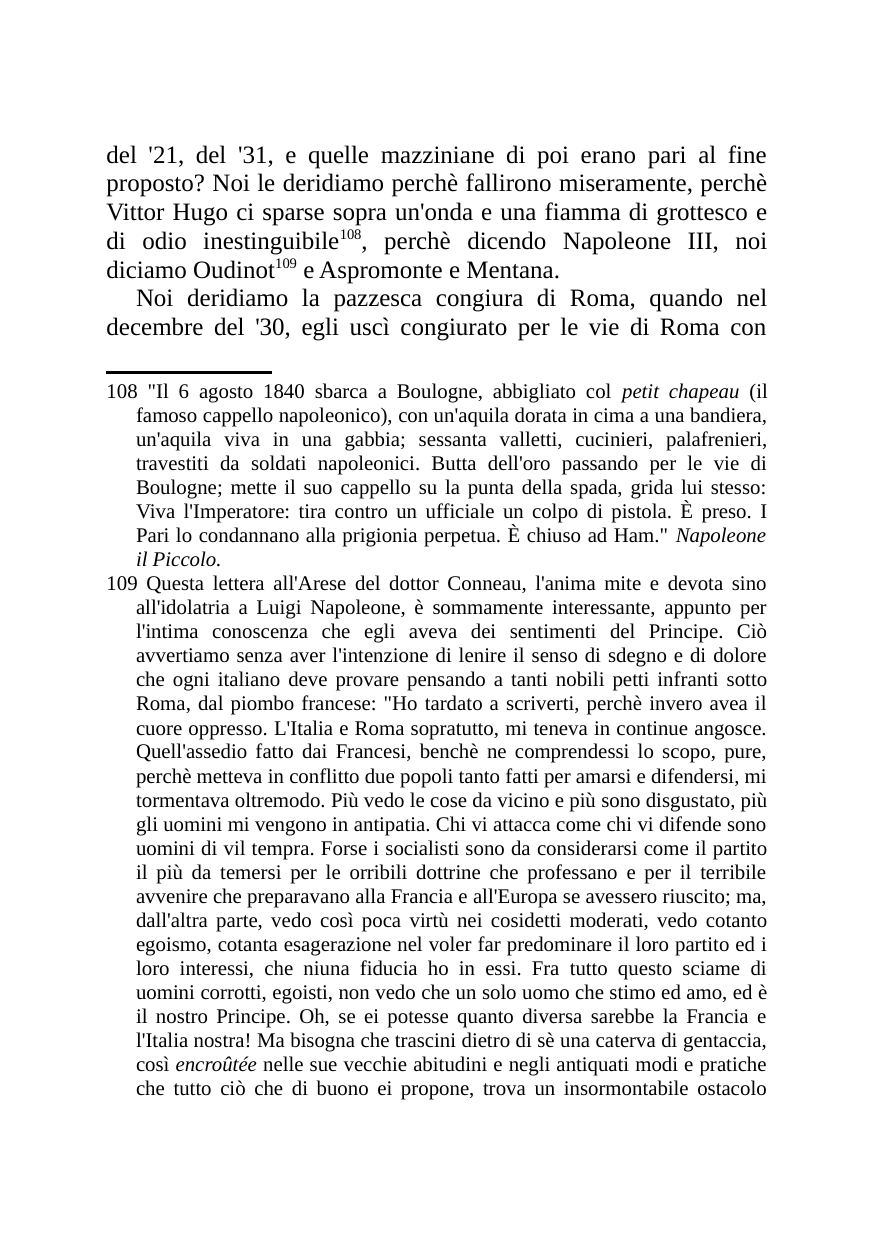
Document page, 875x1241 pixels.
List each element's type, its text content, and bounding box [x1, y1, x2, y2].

text "Il 6 agosto 1840 sbarca a Boulogne, abbigliato col petit chapeau (il famoso cappello napoleonico), con un'aquila dorata in cima a una bandiera, un'aquila viva in una gabbia; sessanta valletti, cucinieri, palafrenieri, travestiti da soldati napoleonici. Butta dell'oro passando per le vie di Boulogne; mette il suo cappello su la punta della spada, grida lui stesso: Viva l'Imperatore: tira contro un ufficiale un colpo di pistola. È preso. I Pari lo condannano alla prigionia perpetua. È chiuso ad Ham." Napoleone il Piccolo. [106, 378, 768, 571]
text Questa lettera all'Arese del dottor Conneau, l'anima mite e devota sino all'idolatria a Luigi Napoleone, è sommamente interessante, appunto per l'intima conoscenza che egli aveva dei sentimenti del Principe. Ciò avvertiamo senza aver l'intenzione di lenire il senso di sdegno e di dolore che ogni italiano deve provare pensando a tanti nobili petti infranti sotto Roma, dal piombo francese: "Ho tardato a scriverti, perchè invero avea il cuore oppresso. L'Italia e Roma sopratutto, mi teneva in continue angosce. Quell'assedio fatto dai Francesi, benchè ne comprendessi lo scopo, pure, perchè metteva in conflitto due popoli tanto fatti per amarsi e difendersi, mi tormentava oltremodo. Più vedo le cose da vicino e più sono disgustato, più gli uomini mi vengono in antipatia. Chi vi attacca come chi vi difende sono uomini di vil tempra. Forse i socialisti sono da considerarsi come il partito il più da temersi per le orribili dottrine che professano e per il terribile avvenire che preparavano alla Francia e all'Europa se avessero riuscito; ma, dall'altra parte, vedo così poca virtù nei cosidetti moderati, vedo cotanto egoismo, cotanta esagerazione nel voler far predominare il loro partito ed i loro interessi, che niuna fiducia ho in essi. Fra tutto questo sciame di uomini corrotti, egoisti, non vedo che un solo uomo che stimo ed amo, ed è il nostro Principe. Oh, se ei potesse quanto diversa sarebbe la Francia e l'Italia nostra! Ma bisogna che trascini dietro di sè una caterva di gentaccia, così encroûtée nelle sue vecchie abitudini e negli antiquati modi e pratiche che tutto ciò che di buono ei propone, trova un insormontabile ostacolo [106, 571, 768, 1100]
text Noi deridiamo la pazzesca congiura di Roma, quando nel decembre del '30, egli uscì congiurato per le vie di Roma con [106, 283, 768, 341]
text del '21, del '31, e quelle mazziniane di poi erano pari al fine proposto? Noi le deridiamo perchè fallirono miseramente, perchè Vittor Hugo ci sparse sopra un'onda e una fiamma di grottesco e di odio inestinguibile, perchè dicendo Napoleone III, noi diciamo Oudinot e Aspromonte e Mentana. [106, 140, 768, 283]
